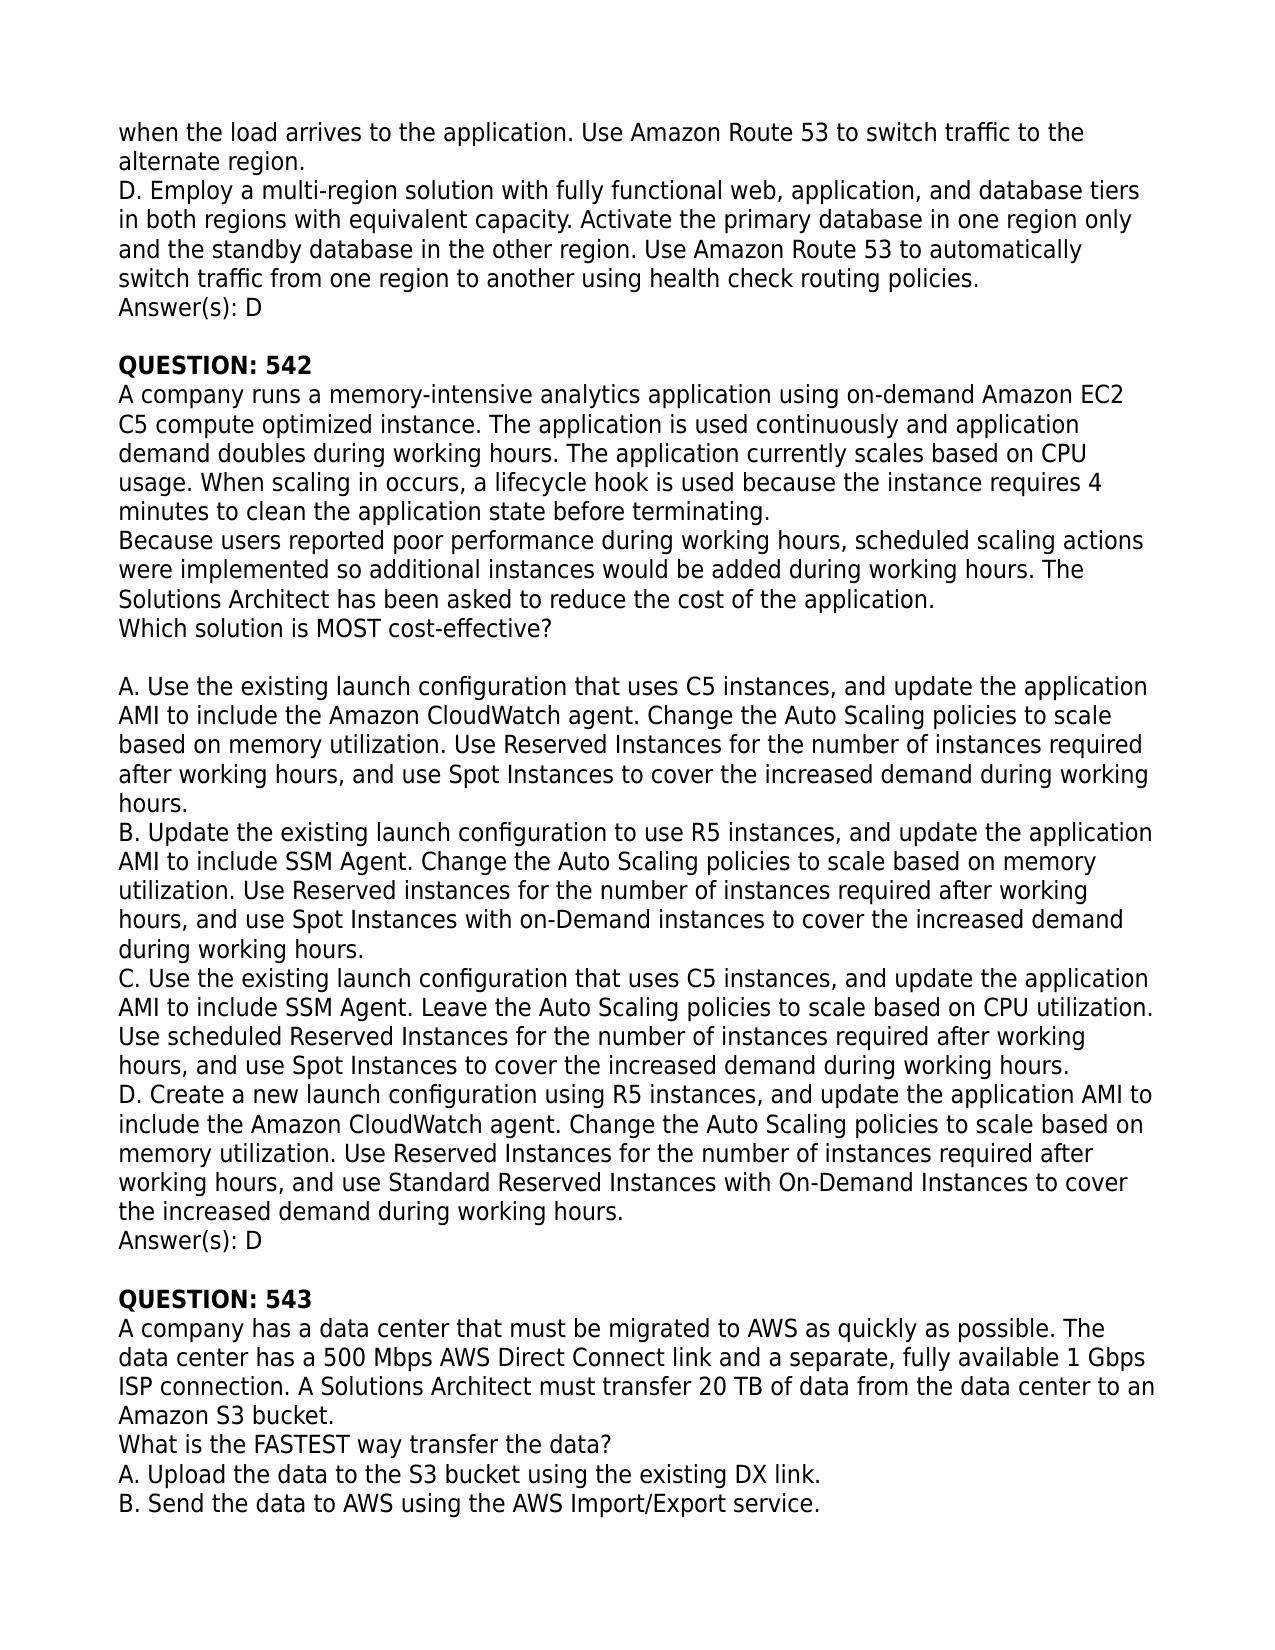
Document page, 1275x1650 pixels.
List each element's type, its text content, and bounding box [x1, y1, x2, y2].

text A company runs a memory-intensive analytics application using on-demand Amazon EC2 C5 compute optimized instance. The application is used continuously and application demand doubles during working hours. The application currently scales based on CPU usage. When scaling in occurs, a lifecycle hook is used because the instance requires 4 minutes to clean the application state before terminating. [118, 381, 1157, 526]
text B. Send the data to AWS using the AWS Import/Export service. [118, 1489, 1157, 1518]
text A. Upload the data to the S3 bucket using the existing DX link. [118, 1460, 1157, 1489]
text A. Use the existing launch configuration that uses C5 instances, and update the application AMI to include the Amazon CloudWatch agent. Change the Auto Scaling policies to scale based on memory utilization. Use Reserved Instances for the number of instances required after working hours, and use Spot Instances to cover the increased demand during working hours. [118, 672, 1157, 818]
text Answer(s): D [118, 293, 1157, 322]
text Amazon S3 bucket. [118, 1401, 1157, 1431]
text What is the FASTEST way transfer the data? [118, 1431, 1157, 1460]
text memory utilization. Use Reserved Instances for the number of instances required after working hours, and use Standard Reserved Instances with On-Demand Instances to cover the increased demand during working hours. [118, 1139, 1157, 1226]
text A company has a data center that must be migrated to AWS as quickly as possible. The data center has a 500 Mbps AWS Direct Connect link and a separate, fully available 1 Gbps ISP connection. A Solutions Architect must transfer 20 TB of data from the data center to an [118, 1314, 1157, 1401]
text C. Use the existing launch configuration that uses C5 instances, and update the application AMI to include SSM Agent. Leave the Auto Scaling policies to scale based on CPU utilization. Use scheduled Reserved Instances for the number of instances required after working hours, and use Spot Instances to cover the increased demand during working hours. [118, 964, 1157, 1081]
text D. Employ a multi-region solution with fully functional web, application, and database tiers in both regions with equivalent capacity. Activate the primary database in one region only and the standby database in the other region. Use Amazon Route 53 to automatically switch traffic from one region to another using health check routing policies. [118, 176, 1157, 293]
text Which solution is MOST cost-effective? [118, 614, 1157, 643]
text were implemented so additional instances would be added during working hours. The Solutions Architect has been asked to reduce the cost of the application. [118, 556, 1157, 614]
text Answer(s): D [118, 1226, 1157, 1256]
text when the load arrives to the application. Use Amazon Route 53 to switch traffic to the alternate region. [118, 118, 1157, 176]
text QUESTION: 542 [118, 351, 1157, 381]
text B. Update the existing launch configuration to use R5 instances, and update the application AMI to include SSM Agent. Change the Auto Scaling policies to scale based on memory utilization. Use Reserved instances for the number of instances required after working hours, and use Spot Instances with on-Demand instances to cover the increased demand during working hours. [118, 818, 1157, 964]
text QUESTION: 543 [118, 1285, 1157, 1314]
text Because users reported poor performance during working hours, scheduled scaling actions [118, 526, 1157, 556]
text D. Create a new launch configuration using R5 instances, and update the application AMI to [118, 1081, 1157, 1110]
text include the Amazon CloudWatch agent. Change the Auto Scaling policies to scale based on [118, 1110, 1157, 1139]
